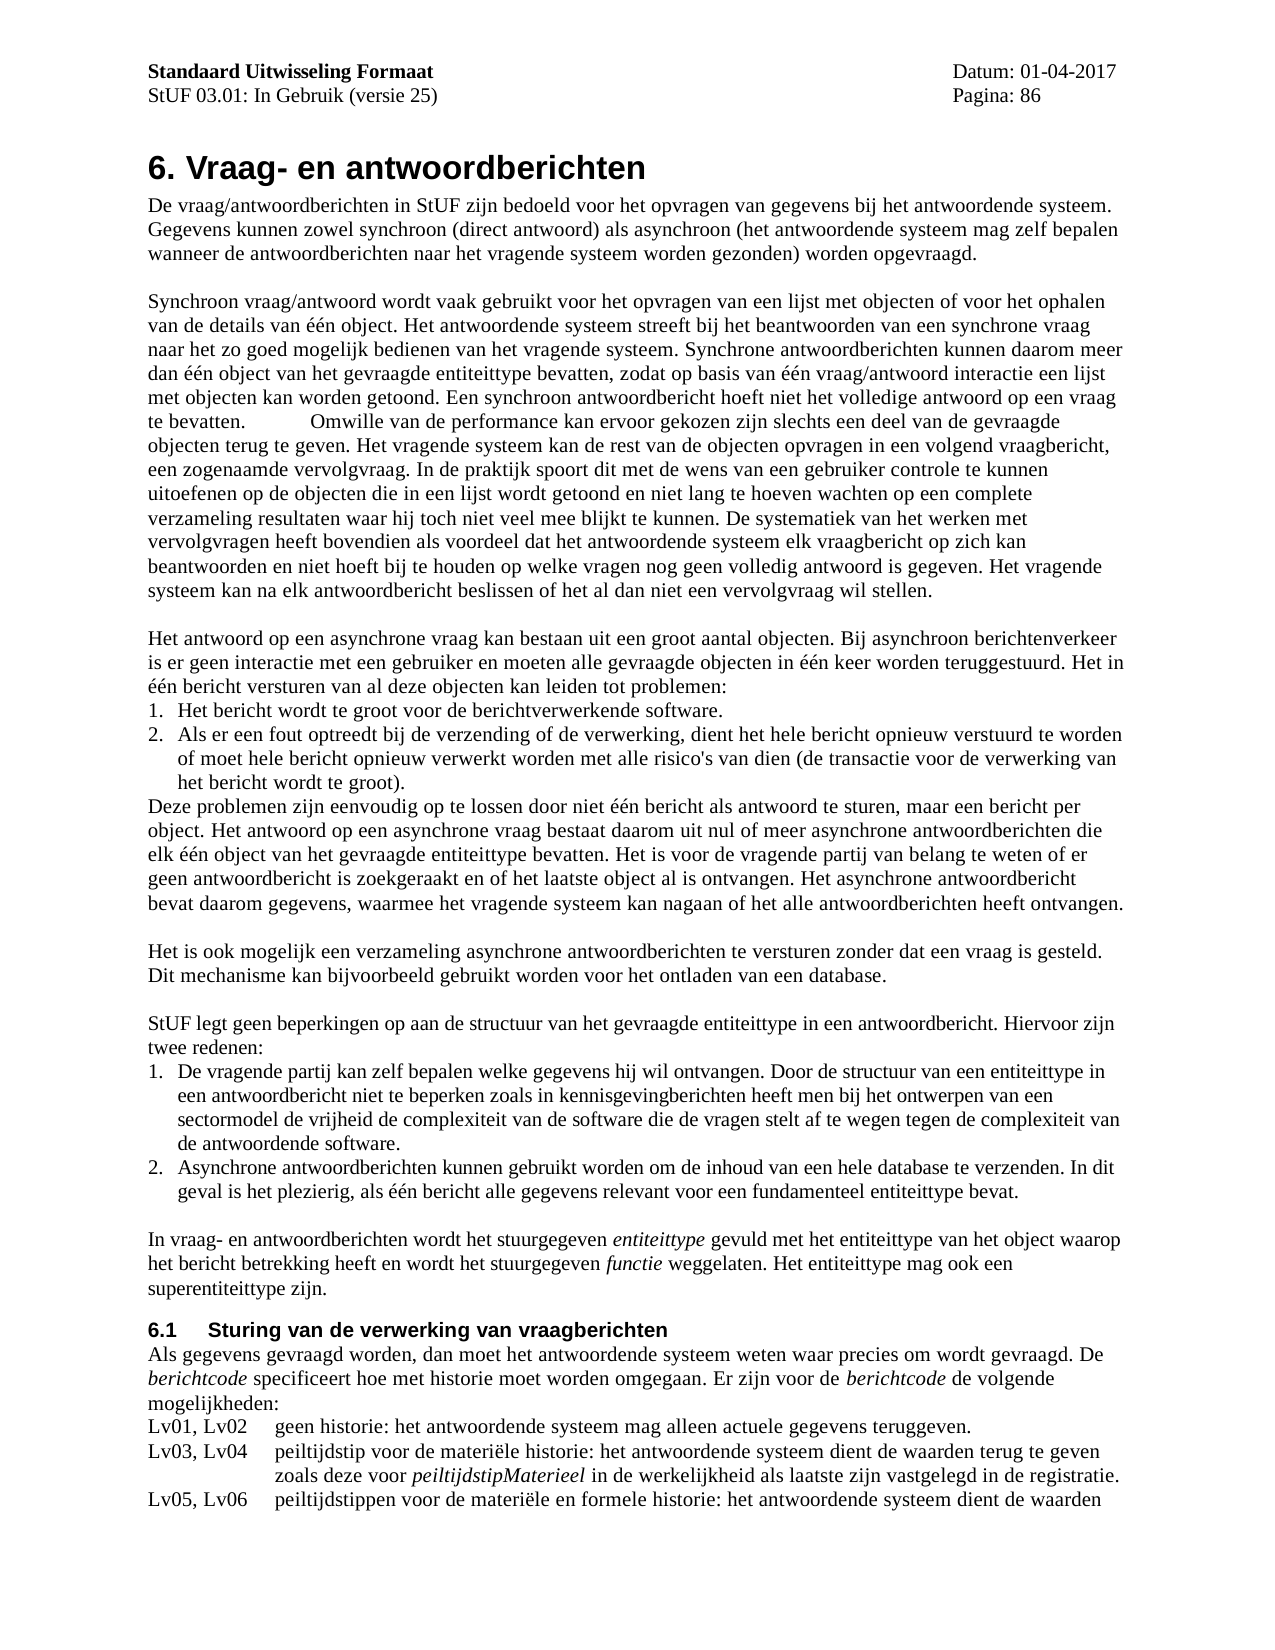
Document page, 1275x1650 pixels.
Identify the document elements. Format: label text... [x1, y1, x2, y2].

list Asynchrone antwoordberichten kunnen gebruikt worden om de inhoud van een hele database te verzenden. In dit ge­val is het plezierig, als één bericht alle gegevens relevant voor een fundamenteel entiteittype bevat. [148, 1155, 1127, 1203]
text Als gegevens gevraagd worden, dan moet het antwoordende systeem weten waar precies om wordt gevraagd. De berichtcode specificeert hoe met historie moet worden omgegaan. Er zijn voor de berichtcode de volgende mogelijkheden: [148, 1342, 1127, 1414]
subtitle Sturing van de verwerking van vraagberichten [148, 1318, 1127, 1342]
table_cell Lv05, Lv06 [148, 1487, 274, 1511]
text Deze problemen zijn eenvoudig op te lossen door niet één bericht als antwoord te sturen, maar een bericht per object. Het antwoord op een asynchrone vraag bestaat daarom uit nul of meer asynchrone antwoordberichten die elk één object van het gevraagde entiteittype bevatten. Het is voor de vragende partij van belang te weten of er geen antwoordbericht is zoekgeraakt en of het laatste object al is ontvangen. Het asynchrone antwoordbericht bevat daarom gegevens, waarmee het vragende systeem kan nagaan of het alle antwoordberichten heeft ontvangen. [148, 794, 1127, 914]
list Het bericht wordt te groot voor de berichtverwerkende software. [148, 698, 1127, 722]
text Het antwoord op een asynchrone vraag kan bestaan uit een groot aantal objecten. Bij asynchroon berichtenverkeer is er geen interactie met een gebruiker en moeten alle gevraagde objecten in één keer worden teruggestuurd. Het in één bericht versturen van al deze objecten kan leiden tot problemen: [148, 626, 1127, 698]
text Het is ook mogelijk een verzameling asynchrone antwoordberichten te versturen zonder dat een vraag is gesteld. Dit mechanisme kan bijvoorbeeld gebruikt worden voor het ontladen van een database. [148, 938, 1127, 987]
text StUF legt geen beperkingen op aan de structuur van het gevraagde entiteittype in een antwoordbericht. Hiervoor zijn twee redenen: [148, 1011, 1127, 1059]
table_cell Lv03, Lv04 [148, 1439, 274, 1487]
table_header geen historie: het antwoordende systeem mag alleen actuele gegevens teruggeven. [275, 1414, 1127, 1438]
text In vraag- en antwoordberichten wordt het stuurgegeven entiteittype gevuld met het entiteittype van het object waarop het bericht betrekking heeft en wordt het stuurgegeven functie weggelaten. Het entiteittype mag ook een superentiteittype zijn. [148, 1227, 1127, 1299]
table_cell peiltijdstippen voor de materiële en formele historie: het antwoordende systeem dient de waarden [275, 1487, 1127, 1511]
list Als er een fout optreedt bij de verzending of de verwerking, dient het hele bericht opnieuw verstuurd te worden of moet hele bericht opnieuw verwerkt worden met alle risico's van dien (de transactie voor de verwerking van het bericht wordt te groot). [148, 722, 1127, 794]
text Synchroon vraag/antwoord wordt vaak gebruikt voor het opvragen van een lijst met objecten of voor het ophalen van de details van één object. Het antwoordende systeem streeft bij het beantwoorden van een synchrone vraag naar het zo goed mogelijk bedienen van het vragende systeem. Synchrone antwoordberichten kunnen daarom meer dan één object van het gevraagde entiteittype bevatten, zodat op basis van één vraag/antwoord interactie een lijst met objecten kan worden getoond. Een synchroon antwoordbericht hoeft niet het volledige antwoord op een vraag te bevatten. Omwille van de performance kan ervoor gekozen zijn slechts een deel van de gevraagde objecten terug te geven. Het vragende systeem kan de rest van de objecten opvragen in een volgend vraagbericht, een zogenaamde vervolgvraag. In de praktijk spoort dit met de wens van een gebruiker controle te kunnen uitoefenen op de objecten die in een lijst wordt getoond en niet lang te hoeven wachten op een complete verzameling resultaten waar hij toch niet veel mee blijkt te kunnen. De systematiek van het werken met vervolgvragen heeft bovendien als voordeel dat het antwoordende systeem elk vraagbericht op zich kan beantwoorden en niet hoeft bij te houden op welke vragen nog geen volledig antwoord is gegeven. Het vragende systeem kan na elk antwoordbericht beslissen of het al dan niet een vervolgvraag wil stellen. [148, 289, 1127, 602]
list De vragende partij kan zelf bepalen welke gegevens hij wil ontvangen. Door de structuur van een entiteittype in een antwoordbericht niet te beperken zoals in kennisgevingberichten heeft men bij het ontwerpen van een sectormodel de vrijheid de complexiteit van de software die de vragen stelt af te wegen tegen de complexiteit van de ant­woordende software. [148, 1059, 1127, 1155]
table_header Lv01, Lv02 [148, 1414, 274, 1438]
text De vraag/antwoordberichten in StUF zijn bedoeld voor het opvragen van gegevens bij het antwoordende systeem. Gegevens kunnen zowel synchroon (direct antwoord) als asynchroon (het antwoordende systeem mag zelf bepalen wanneer de antwoordberichten naar het vragende systeem worden gezonden) worden opgevraagd. [148, 192, 1127, 265]
table_cell peiltijdstip voor de materiële historie: het antwoordende systeem dient de waarden terug te geven zoals deze voor peiltijdstipMaterieel in de werkelijkheid als laatste zijn vastgelegd in de registratie. [275, 1439, 1127, 1487]
subtitle Vraag- en antwoordberichten [148, 148, 1127, 186]
